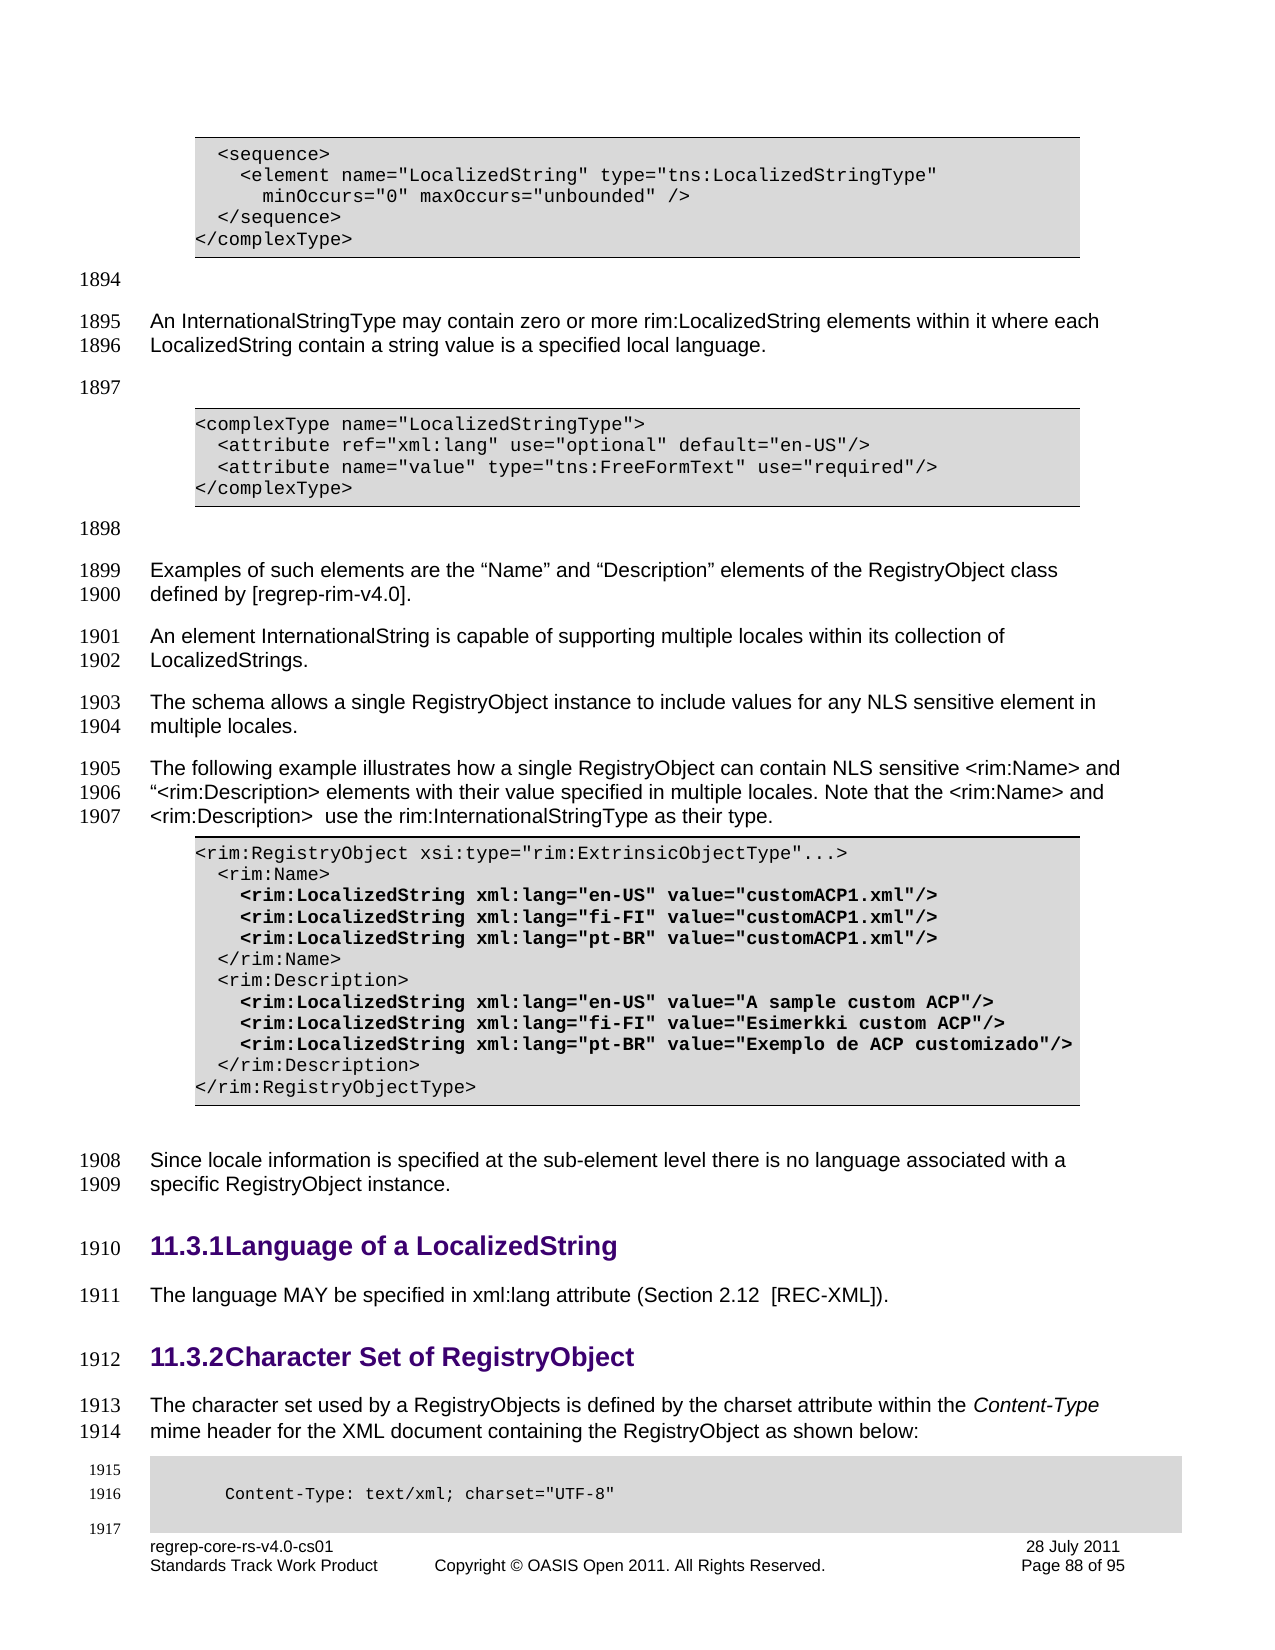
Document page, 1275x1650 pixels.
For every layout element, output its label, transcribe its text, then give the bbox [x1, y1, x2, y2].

text minOccurs="0" maxOccurs="unbounded" /> [195, 180, 1080, 201]
text <rim:Description> [195, 964, 1080, 985]
text <element name="LocalizedString" type="tns:LocalizedStringType" [195, 158, 1080, 180]
text <attribute ref="xml:lang" use="optional" default="en-US"/> [195, 429, 1080, 450]
text <rim:LocalizedString xml:lang="en-US" value="customACP1.xml"/> [195, 879, 1080, 900]
text <rim:RegistryObject xsi:type="rim:ExtrinsicObjectType"...> [195, 838, 1080, 858]
text <attribute name="value" type="tns:FreeFormText" use="required"/> [195, 450, 1080, 471]
text Since locale information is specified at the sub-element level there is no language associated with a specific RegistryObject instance. [150, 1148, 1125, 1196]
text <sequence> [195, 138, 1080, 158]
text </complexType> [195, 471, 1080, 506]
text </rim:RegistryObjectType> [195, 1070, 1080, 1105]
text <rim:LocalizedString xml:lang="en-US" value="A sample custom ACP"/> [195, 985, 1080, 1006]
text The schema allows a single RegistryObject instance to include values for any NLS sensitive element in multiple locales. [150, 690, 1125, 738]
text The following example illustrates how a single RegistryObject can contain NLS sensitive <rim:Name> and “<rim:Description> elements with their value specified in multiple locales. Note that the <rim:Name> and <rim:Description> use the rim:InternationalStringType as their type. [150, 756, 1125, 827]
text <rim:LocalizedString xml:lang="fi-FI" value="customACP1.xml"/> [195, 900, 1080, 921]
subtitle Character Set of RegistryObject [150, 1341, 1125, 1372]
text </rim:Description> [195, 1049, 1080, 1070]
text Content-Type: text/xml; charset="UTF-8" [150, 1485, 1182, 1504]
text The character set used by a RegistryObjects is defined by the charset attribute within the Content-Type mime header for the XML document containing the RegistryObject as shown below: [150, 1393, 1125, 1443]
text <complexType name="LocalizedStringType"> [195, 409, 1080, 429]
text <rim:LocalizedString xml:lang="fi-FI" value="Esimerkki custom ACP"/> [195, 1006, 1080, 1028]
subtitle Language of a LocalizedString [150, 1230, 1125, 1262]
text </complexType> [195, 222, 1080, 257]
text <rim:LocalizedString xml:lang="pt-BR" value="Exemplo de ACP customizado"/> [195, 1028, 1080, 1049]
text </rim:Name> [195, 943, 1080, 964]
text </sequence> [195, 201, 1080, 222]
text Examples of such elements are the “Name” and “Description” elements of the RegistryObject class defined by [regrep-rim-v4.0]. [150, 558, 1125, 606]
text The language MAY be specified in xml:lang attribute (Section 2.12 [REC-XML]). [150, 1282, 1125, 1306]
text <rim:Name> [195, 858, 1080, 879]
text <rim:LocalizedString xml:lang="pt-BR" value="customACP1.xml"/> [195, 921, 1080, 943]
text An element InternationalString is capable of supporting multiple locales within its collection of LocalizedStrings. [150, 624, 1125, 672]
text An InternationalStringType may contain zero or more rim:LocalizedString elements within it where each LocalizedString contain a string value is a specified local language. [150, 309, 1125, 357]
